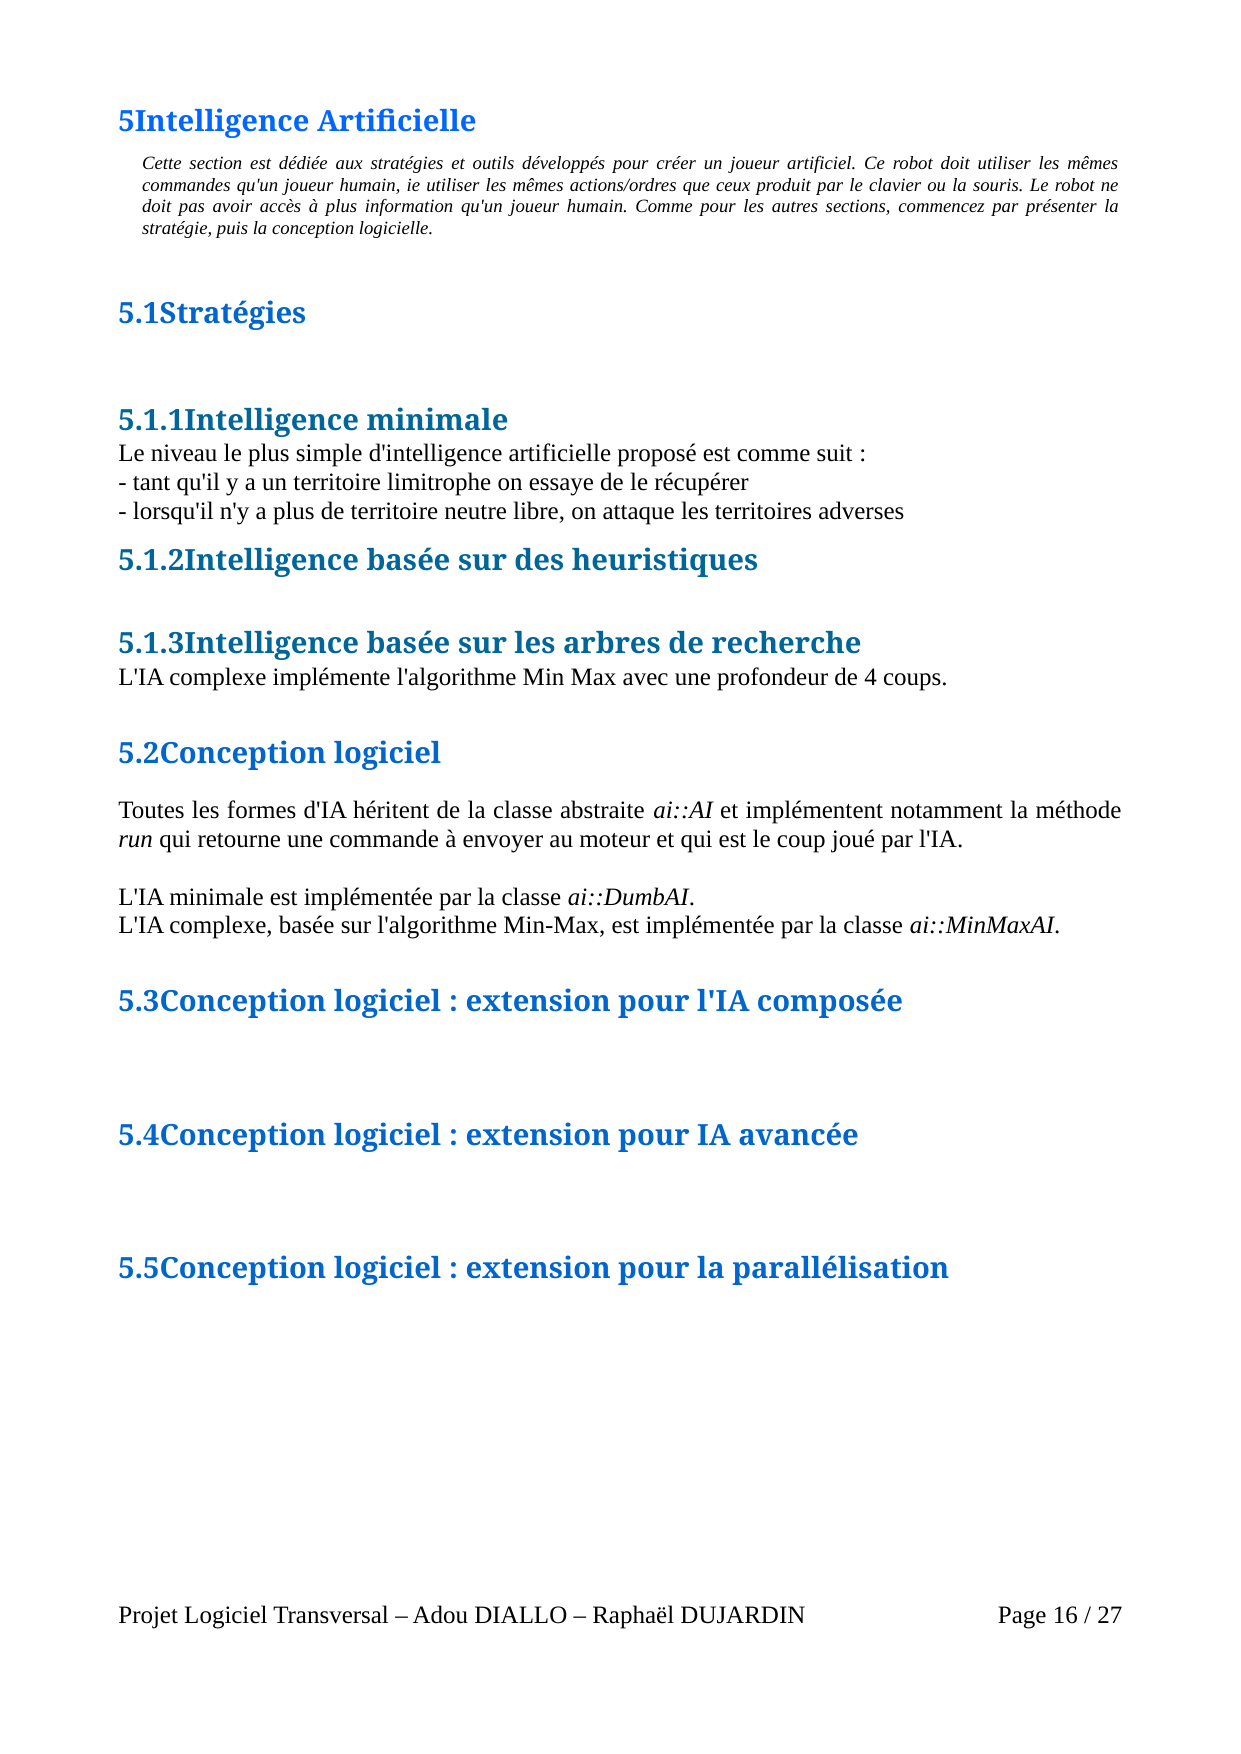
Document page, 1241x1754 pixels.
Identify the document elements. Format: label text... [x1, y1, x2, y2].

text Le niveau le plus simple d'intelligence artificielle proposé est comme suit : [118, 438, 1122, 467]
subtitle Conception logiciel : extension pour IA avancée [118, 1114, 1122, 1154]
text Toutes les formes d'IA héritent de la classe abstraite ai::AI et implémentent notamment la méthode run qui retourne une commande à envoyer au moteur et qui est le coup joué par l'IA. [118, 796, 1122, 853]
subtitle Conception logiciel : extension pour la parallélisation [118, 1247, 1122, 1287]
text - tant qu'il y a un territoire limitrophe on essaye de le récupérer [118, 467, 1122, 496]
text L'IA minimale est implémentée par la classe ai::DumbAI. [118, 882, 1122, 911]
subtitle Intelligence basée sur les arbres de recherche [118, 622, 1122, 662]
subtitle Conception logiciel [118, 732, 1122, 772]
subtitle Intelligence minimale [118, 399, 1122, 438]
subtitle Intelligence Artificielle [118, 100, 1122, 140]
text L'IA complexe implémente l'algorithme Min Max avec une profondeur de 4 coups. [118, 662, 1122, 691]
subtitle Stratégies [118, 292, 1122, 332]
subtitle Intelligence basée sur des heuristiques [118, 539, 1122, 579]
subtitle Conception logiciel : extension pour l'IA composée [118, 981, 1122, 1020]
text L'IA complexe, basée sur l'algorithme Min-Max, est implémentée par la classe ai::MinMaxAI. [118, 911, 1122, 939]
text - lorsqu'il n'y a plus de territoire neutre libre, on attaque les territoires adverses [118, 496, 1122, 525]
text Cette section est dédiée aux stratégies et outils développés pour créer un joueur artificiel. Ce robot doit utiliser les mêmes commandes qu'un joueur humain, ie utiliser les mêmes actions/ordres que ceux produit par le clavier ou la souris. Le robot ne doit pas avoir accès à plus information qu'un joueur humain. Comme pour les autres sections, commencez par présenter la stratégie, puis la conception logicielle. [142, 152, 1122, 238]
